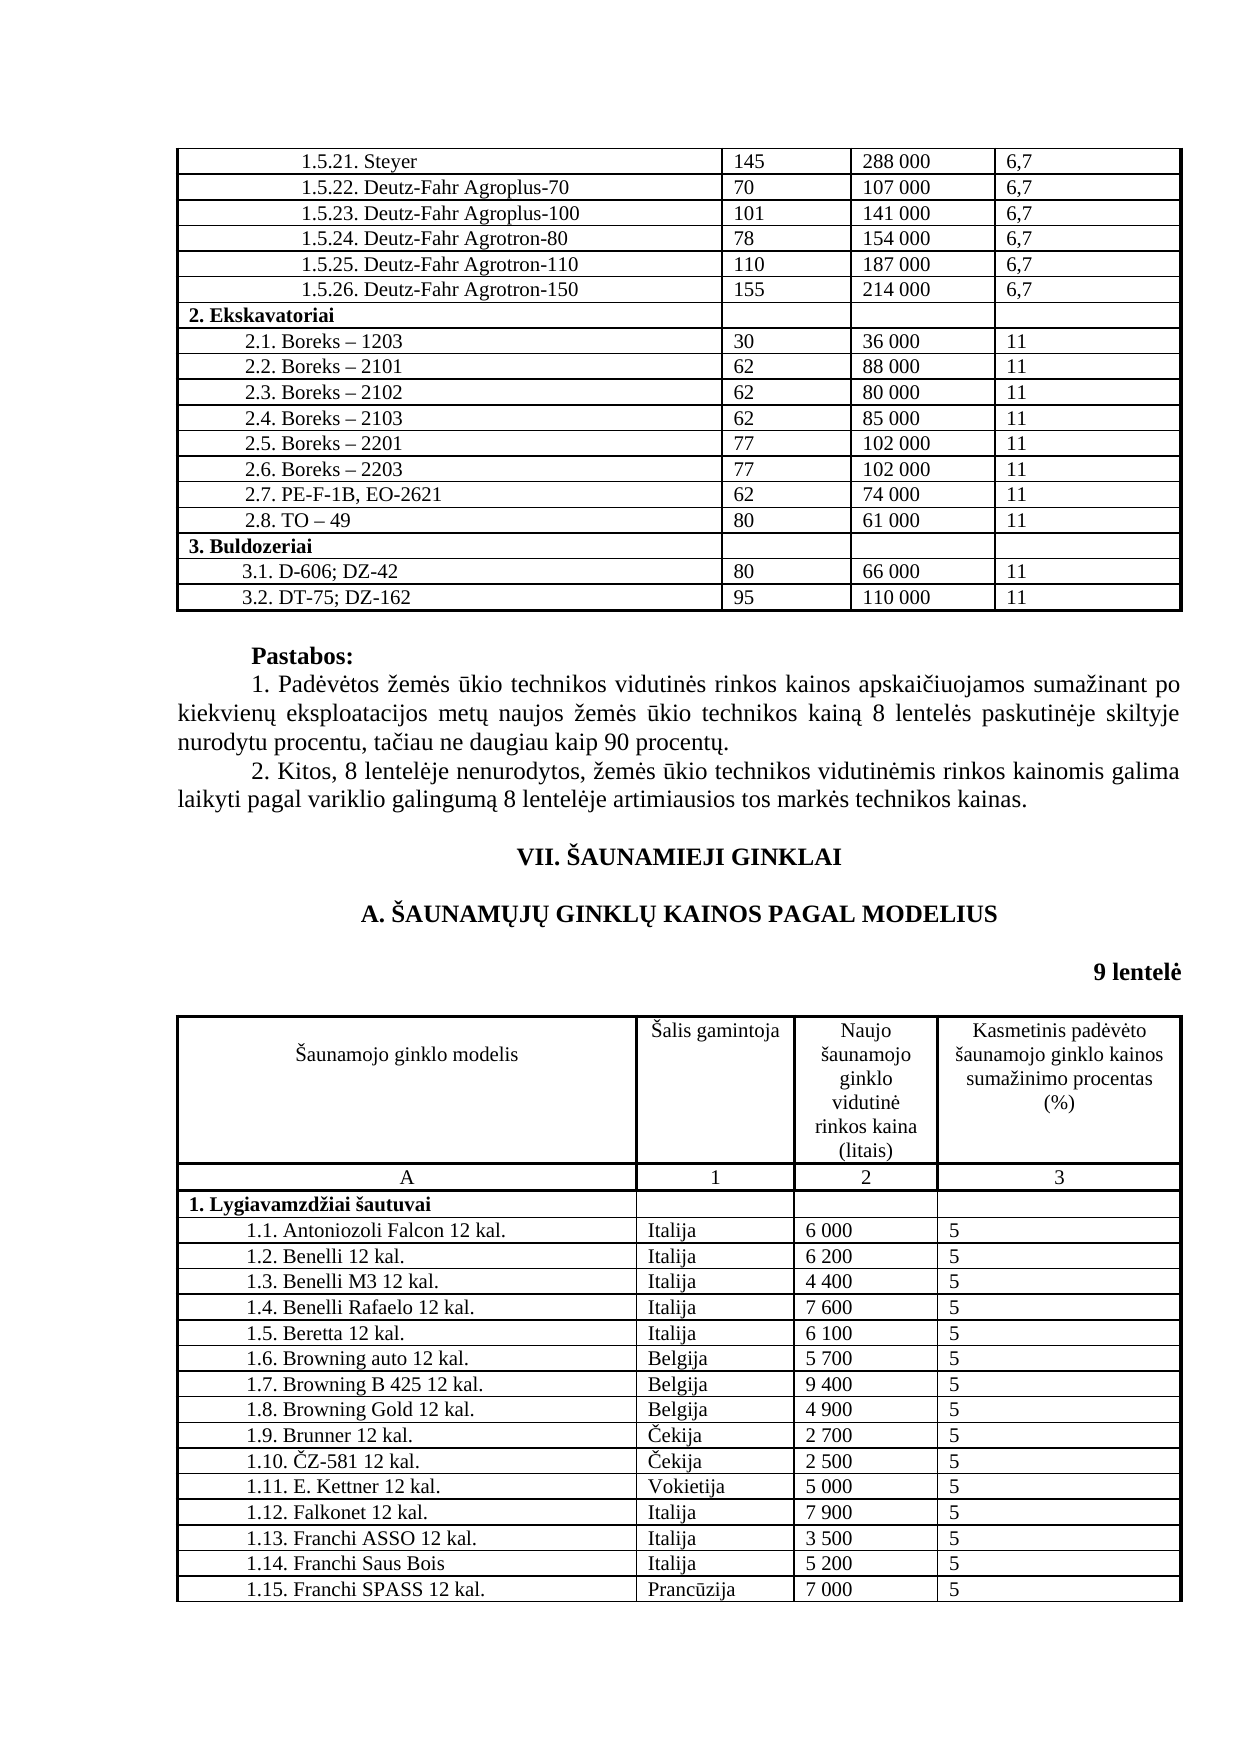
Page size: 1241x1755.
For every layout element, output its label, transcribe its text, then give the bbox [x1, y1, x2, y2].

table_cell 6,7 [996, 277, 1179, 301]
text Pastabos: [177, 641, 1181, 669]
table_cell 5 [938, 1321, 1179, 1344]
table_cell [852, 534, 994, 558]
table_cell Čekija [637, 1449, 793, 1473]
table_cell 3 [939, 1165, 1179, 1189]
table_cell 95 [723, 585, 850, 609]
table_cell Prancūzija [637, 1577, 793, 1601]
table_header Kasmetinis padėvėto šaunamojo ginklo kainos sumažinimo procentas (%) [939, 1018, 1179, 1162]
table_cell 141 000 [852, 201, 994, 224]
text 9 lentelė [177, 957, 1181, 986]
table_cell Italija [637, 1269, 793, 1293]
table_cell 1.12. Falkonet 12 kal. [179, 1500, 636, 1524]
table_cell Belgija [637, 1397, 793, 1421]
table_cell Italija [637, 1526, 793, 1549]
text VII. ŠAUNAMIEJI GINKLAI [177, 842, 1181, 871]
table_cell 80 [723, 559, 850, 583]
table_cell 6,7 [996, 252, 1179, 276]
table_cell 2.4. Boreks – 2103 [179, 406, 721, 429]
table_cell 7 000 [795, 1577, 937, 1601]
table_header Naujo šaunamojo ginklo vidutinė rinkos kaina (litais) [796, 1018, 936, 1162]
table_cell 1.9. Brunner 12 kal. [179, 1423, 636, 1447]
table_cell 62 [723, 406, 850, 429]
table_cell 6 200 [795, 1244, 937, 1268]
table_cell [723, 534, 850, 558]
table_cell 80 [723, 508, 850, 532]
table_cell 6,7 [996, 149, 1179, 173]
table_cell 5 [938, 1474, 1179, 1498]
table_cell 214 000 [852, 277, 994, 301]
table_cell 62 [723, 380, 850, 404]
table_cell 2.2. Boreks – 2101 [179, 354, 721, 378]
table_cell 1.15. Franchi SPASS 12 kal. [179, 1577, 636, 1601]
table_cell 11 [996, 559, 1179, 583]
table_header Šaunamojo ginklo modelis [179, 1018, 635, 1162]
table_cell 1.1. Antoniozoli Falcon 12 kal. [179, 1218, 636, 1242]
table_cell 1.2. Benelli 12 kal. [179, 1244, 636, 1268]
table_cell 155 [723, 277, 850, 301]
table_cell 5 [938, 1397, 1179, 1421]
table_cell [996, 534, 1179, 558]
table_cell 11 [996, 406, 1179, 429]
table_cell 66 000 [852, 559, 994, 583]
table_cell 30 [723, 329, 850, 353]
table_cell 74 000 [852, 482, 994, 506]
table_cell 7 600 [795, 1295, 937, 1319]
table_cell 1.10. ČZ-581 12 kal. [179, 1449, 636, 1473]
table_cell 78 [723, 226, 850, 250]
table_cell 1.5.26. Deutz-Fahr Agrotron-150 [179, 277, 721, 301]
table_cell 85 000 [852, 406, 994, 429]
table_cell 5 [938, 1269, 1179, 1293]
table_cell 61 000 [852, 508, 994, 532]
table_cell Belgija [637, 1346, 793, 1370]
table_cell 9 400 [795, 1372, 937, 1396]
table_cell 4 900 [795, 1397, 937, 1421]
table_cell 187 000 [852, 252, 994, 276]
table_cell 5 [938, 1551, 1179, 1575]
table_cell 36 000 [852, 329, 994, 353]
text 1. Padėvėtos žemės ūkio technikos vidutinės rinkos kainos apskaičiuojamos sumažinant po kiekvienų eksploatacijos metų naujos žemės ūkio technikos kainą 8 lentelės paskutinėje skiltyje nurodytu procentu, tačiau ne daugiau kaip 90 procentų. [177, 669, 1181, 756]
table_cell [723, 303, 850, 327]
table_cell 1.3. Benelli M3 12 kal. [179, 1269, 636, 1293]
table_cell 5 [938, 1244, 1179, 1268]
table_cell 6 100 [795, 1321, 937, 1344]
table_cell A [179, 1165, 635, 1189]
table_cell 1.5. Beretta 12 kal. [179, 1321, 636, 1344]
table_cell [637, 1192, 793, 1216]
table_cell 1. Lygiavamzdžiai šautuvai [179, 1192, 636, 1216]
table_cell 1.5.25. Deutz-Fahr Agrotron-110 [179, 252, 721, 276]
table_cell 2.7. PE-F-1B, EO-2621 [179, 482, 721, 506]
table_cell 11 [996, 431, 1179, 455]
table_cell [795, 1192, 937, 1216]
table_cell 5 [938, 1372, 1179, 1396]
table_cell 11 [996, 354, 1179, 378]
table_cell 5 [938, 1500, 1179, 1524]
table_cell 1.11. E. Kettner 12 kal. [179, 1474, 636, 1498]
table_cell 11 [996, 329, 1179, 353]
table_cell 88 000 [852, 354, 994, 378]
table_cell 5 700 [795, 1346, 937, 1370]
table_cell 3. Buldozeriai [179, 534, 721, 558]
table_cell 1.13. Franchi ASSO 12 kal. [179, 1526, 636, 1549]
table_cell 7 900 [795, 1500, 937, 1524]
table_cell 5 [938, 1346, 1179, 1370]
table_cell 5 [938, 1526, 1179, 1549]
table_cell 5 200 [795, 1551, 937, 1575]
table_cell 1.5.24. Deutz-Fahr Agrotron-80 [179, 226, 721, 250]
table_cell 1.5.23. Deutz-Fahr Agroplus-100 [179, 201, 721, 224]
table_header Šalis gamintoja [638, 1018, 793, 1162]
table_cell 2 700 [795, 1423, 937, 1447]
table_cell 101 [723, 201, 850, 224]
table_cell 5 [938, 1218, 1179, 1242]
table_cell 2.6. Boreks – 2203 [179, 457, 721, 481]
table_cell 2.5. Boreks – 2201 [179, 431, 721, 455]
table_cell 5 000 [795, 1474, 937, 1498]
table_cell 1.7. Browning B 425 12 kal. [179, 1372, 636, 1396]
table_cell 6,7 [996, 201, 1179, 224]
table_cell Italija [637, 1295, 793, 1319]
table_cell Vokietija [637, 1474, 793, 1498]
table_cell 11 [996, 380, 1179, 404]
text A. ŠAUNAMŲJŲ GINKLŲ KAINOS PAGAL MODELIUS [177, 899, 1181, 928]
table_cell Italija [637, 1244, 793, 1268]
table_cell 2.8. TO – 49 [179, 508, 721, 532]
table_cell 1 [638, 1165, 793, 1189]
table_cell 1.8. Browning Gold 12 kal. [179, 1397, 636, 1421]
table_cell 154 000 [852, 226, 994, 250]
table_cell 2. Ekskavatoriai [179, 303, 721, 327]
table_cell 11 [996, 457, 1179, 481]
table_cell 288 000 [852, 149, 994, 173]
table_cell 1.5.22. Deutz-Fahr Agroplus-70 [179, 175, 721, 199]
table_cell 102 000 [852, 431, 994, 455]
table_cell 2 [796, 1165, 936, 1189]
table_cell 6,7 [996, 175, 1179, 199]
table_cell 6,7 [996, 226, 1179, 250]
table_cell 62 [723, 354, 850, 378]
table_cell 110 000 [852, 585, 994, 609]
table_cell 1.6. Browning auto 12 kal. [179, 1346, 636, 1370]
table_cell [938, 1192, 1179, 1216]
table_cell 5 [938, 1295, 1179, 1319]
table_cell 107 000 [852, 175, 994, 199]
table_cell 5 [938, 1423, 1179, 1447]
table_cell 77 [723, 431, 850, 455]
table_cell 11 [996, 482, 1179, 506]
table_cell 62 [723, 482, 850, 506]
table_cell Belgija [637, 1372, 793, 1396]
table_cell 2 500 [795, 1449, 937, 1473]
table_cell Čekija [637, 1423, 793, 1447]
table_cell 2.3. Boreks – 2102 [179, 380, 721, 404]
table_cell 102 000 [852, 457, 994, 481]
table_cell 2.1. Boreks – 1203 [179, 329, 721, 353]
table_cell 4 400 [795, 1269, 937, 1293]
table_cell 1.5.21. Steyer [179, 149, 721, 173]
table_cell Italija [637, 1218, 793, 1242]
table_cell 1.14. Franchi Saus Bois [179, 1551, 636, 1575]
table_cell Italija [637, 1500, 793, 1524]
table_cell 5 [938, 1577, 1179, 1601]
table_cell 5 [938, 1449, 1179, 1473]
table_cell 77 [723, 457, 850, 481]
table_cell 110 [723, 252, 850, 276]
table_cell 145 [723, 149, 850, 173]
table_cell 11 [996, 508, 1179, 532]
table_cell 3.1. D-606; DZ-42 [179, 559, 721, 583]
table_cell 3.2. DT-75; DZ-162 [179, 585, 721, 609]
table_cell 70 [723, 175, 850, 199]
table_cell Italija [637, 1551, 793, 1575]
table_cell 3 500 [795, 1526, 937, 1549]
table_cell [996, 303, 1179, 327]
table_cell 80 000 [852, 380, 994, 404]
table_cell 1.4. Benelli Rafaelo 12 kal. [179, 1295, 636, 1319]
table_cell [852, 303, 994, 327]
table_cell Italija [637, 1321, 793, 1344]
table_cell 6 000 [795, 1218, 937, 1242]
text 2. Kitos, 8 lentelėje nenurodytos, žemės ūkio technikos vidutinėmis rinkos kainomis galima laikyti pagal variklio galingumą 8 lentelėje artimiausios tos markės technikos kainas. [177, 756, 1181, 813]
table_cell 11 [996, 585, 1179, 609]
